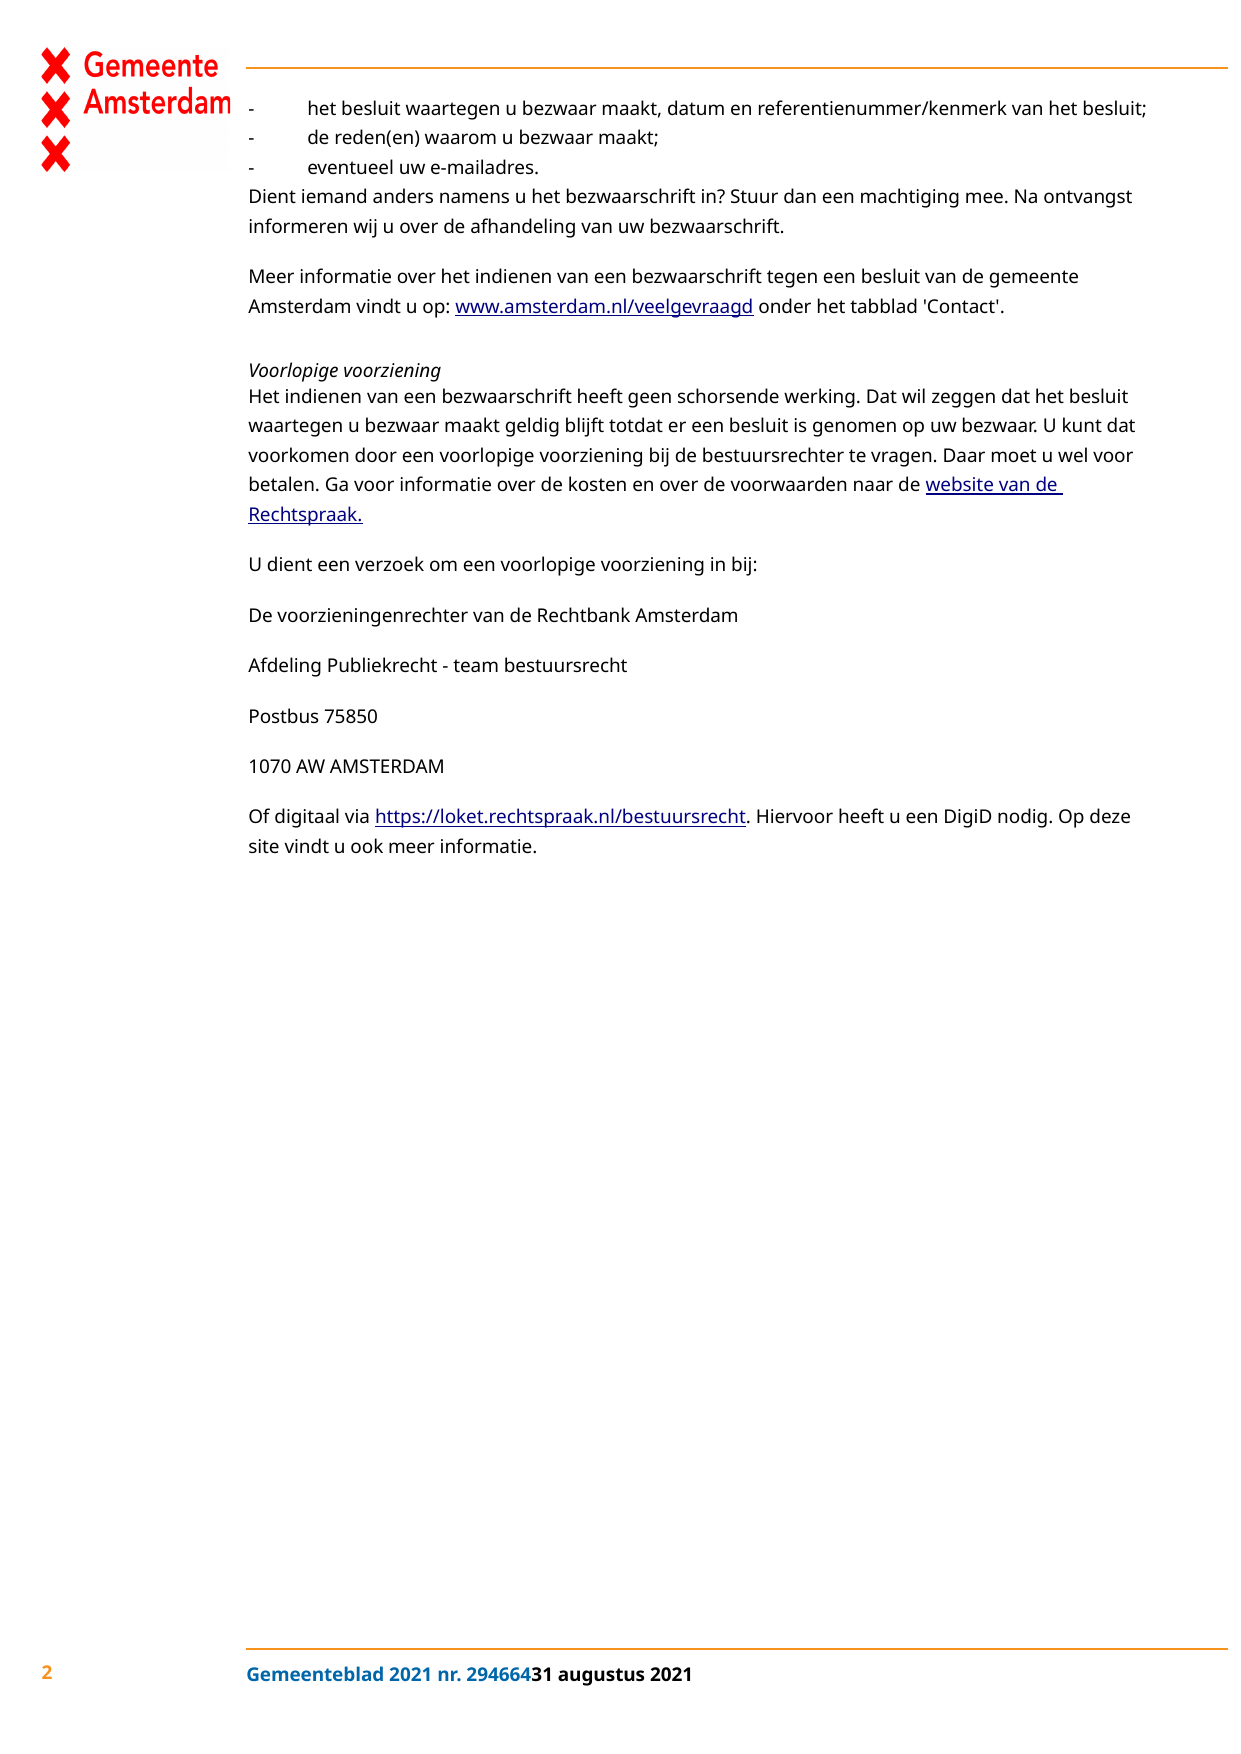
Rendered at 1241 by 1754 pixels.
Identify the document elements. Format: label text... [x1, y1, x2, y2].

text Meer informatie over het indienen van een bezwaarschrift tegen een besluit van de gemeente Amsterdam vindt u op: www.amsterdam.nl/veelgevraagd onder het tabblad 'Contact'. [248, 263, 1152, 319]
text Postbus 75850 [248, 703, 1152, 728]
picture [41, 47, 231, 172]
text Het indienen van een bezwaarschrift heeft geen schorsende werking. Dat wil zeggen dat het besluit waartegen u bezwaar maakt geldig blijft totdat er een besluit is genomen op uw bezwaar. U kunt dat voorkomen door een voorlopige voorziening bij de bestuursrechter te vragen. Daar moet u wel voor betalen. Ga voor informatie over de kosten en over de voorwaarden naar de website van de Rechtspraak. [248, 383, 1152, 527]
list eventueel uw e-mailadres. [248, 154, 1152, 180]
text Dient iemand anders namens u het bezwaarschrift in? Stuur dan een machtiging mee. Na ontvangst informeren wij u over de afhandeling van uw bezwaarschrift. [248, 183, 1152, 239]
text Voorlopige voorziening [248, 357, 1152, 383]
text U dient een verzoek om een voorlopige voorziening in bij: [248, 552, 1152, 577]
text 1070 AW AMSTERDAM [248, 753, 1152, 779]
text Afdeling Publiekrecht - team bestuursrecht [248, 652, 1152, 678]
text De voorzieningenrechter van de Rechtbank Amsterdam [248, 602, 1152, 628]
list het besluit waartegen u bezwaar maakt, datum en referentienummer/kenmerk van het besluit; [248, 95, 1152, 121]
list de reden(en) waarom u bezwaar maakt; [248, 124, 1152, 150]
text Of digitaal via https://loket.rechtspraak.nl/bestuursrecht. Hiervoor heeft u een DigiD nodig. Op deze site vindt u ook meer informatie. [248, 804, 1152, 859]
